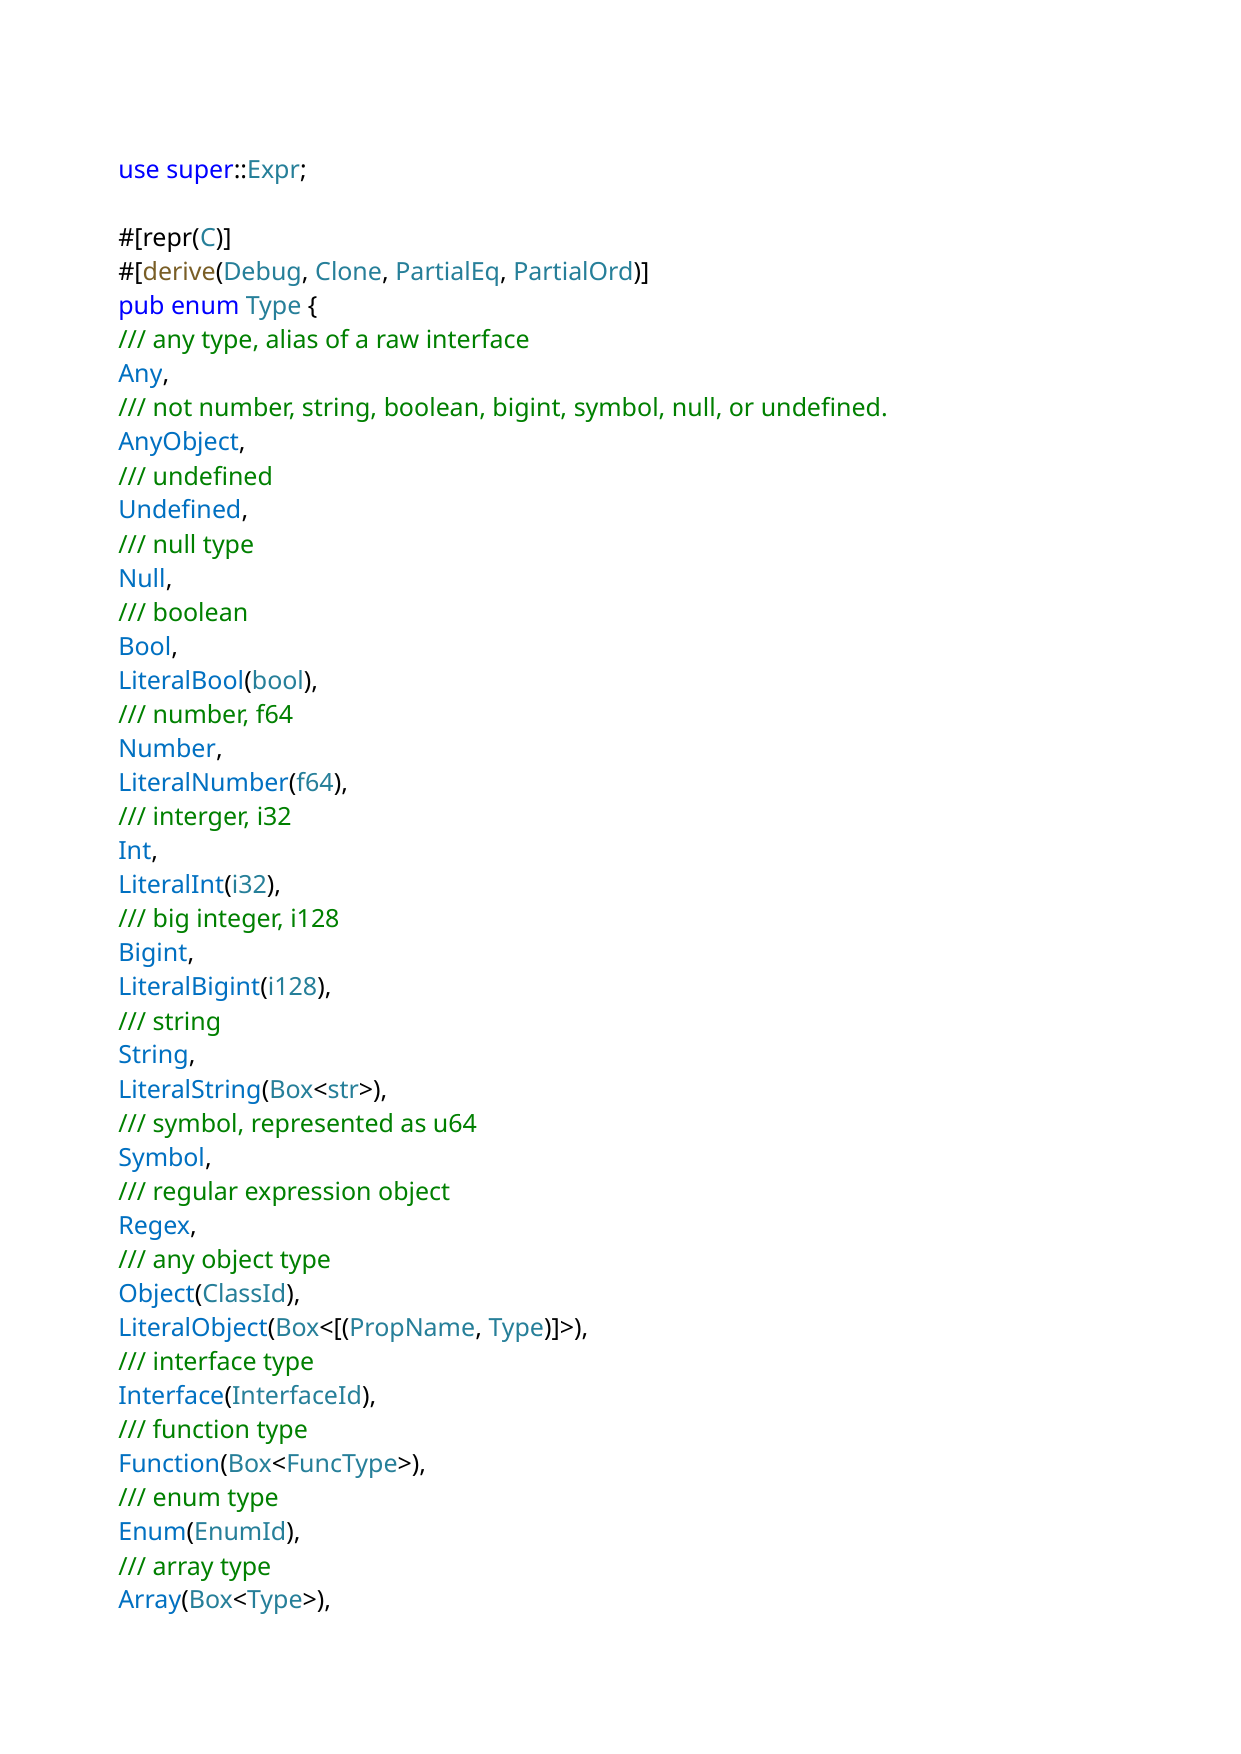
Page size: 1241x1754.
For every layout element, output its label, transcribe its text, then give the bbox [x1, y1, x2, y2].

text Interface(InterfaceId), [118, 1378, 1122, 1412]
text LiteralObject(Box<[(PropName, Type)]>), [118, 1310, 1122, 1344]
text /// string [118, 1003, 1122, 1037]
text #[derive(Debug, Clone, PartialEq, PartialOrd)] [118, 254, 1122, 288]
text LiteralNumber(f64), [118, 765, 1122, 799]
text /// interger, i32 [118, 799, 1122, 833]
text /// regular expression object [118, 1173, 1122, 1207]
text /// any object type [118, 1242, 1122, 1276]
text LiteralInt(i32), [118, 867, 1122, 901]
text /// symbol, represented as u64 [118, 1105, 1122, 1139]
text LiteralString(Box<str>), [118, 1071, 1122, 1105]
text Symbol, [118, 1139, 1122, 1173]
text Null, [118, 560, 1122, 594]
text Bool, [118, 628, 1122, 662]
text #[repr(C)] [118, 220, 1122, 254]
text Undefined, [118, 492, 1122, 526]
text Bigint, [118, 935, 1122, 969]
text /// function type [118, 1412, 1122, 1446]
text /// boolean [118, 594, 1122, 628]
text pub enum Type { [118, 288, 1122, 322]
text /// undefined [118, 458, 1122, 492]
text /// number, f64 [118, 697, 1122, 731]
text Int, [118, 833, 1122, 867]
text Regex, [118, 1207, 1122, 1242]
text LiteralBigint(i128), [118, 969, 1122, 1003]
text /// any type, alias of a raw interface [118, 322, 1122, 356]
text Number, [118, 731, 1122, 765]
text use super::Expr; [118, 152, 1122, 186]
text String, [118, 1037, 1122, 1071]
text /// null type [118, 526, 1122, 560]
text Function(Box<FuncType>), [118, 1446, 1122, 1480]
text AnyObject, [118, 424, 1122, 458]
text /// big integer, i128 [118, 901, 1122, 935]
text /// array type [118, 1548, 1122, 1582]
text Object(ClassId), [118, 1276, 1122, 1310]
text LiteralBool(bool), [118, 662, 1122, 697]
text /// not number, string, boolean, bigint, symbol, null, or undefined. [118, 390, 1122, 424]
text Any, [118, 356, 1122, 390]
text Array(Box<Type>), [118, 1582, 1122, 1616]
text /// interface type [118, 1344, 1122, 1378]
text Enum(EnumId), [118, 1514, 1122, 1548]
text /// enum type [118, 1480, 1122, 1514]
